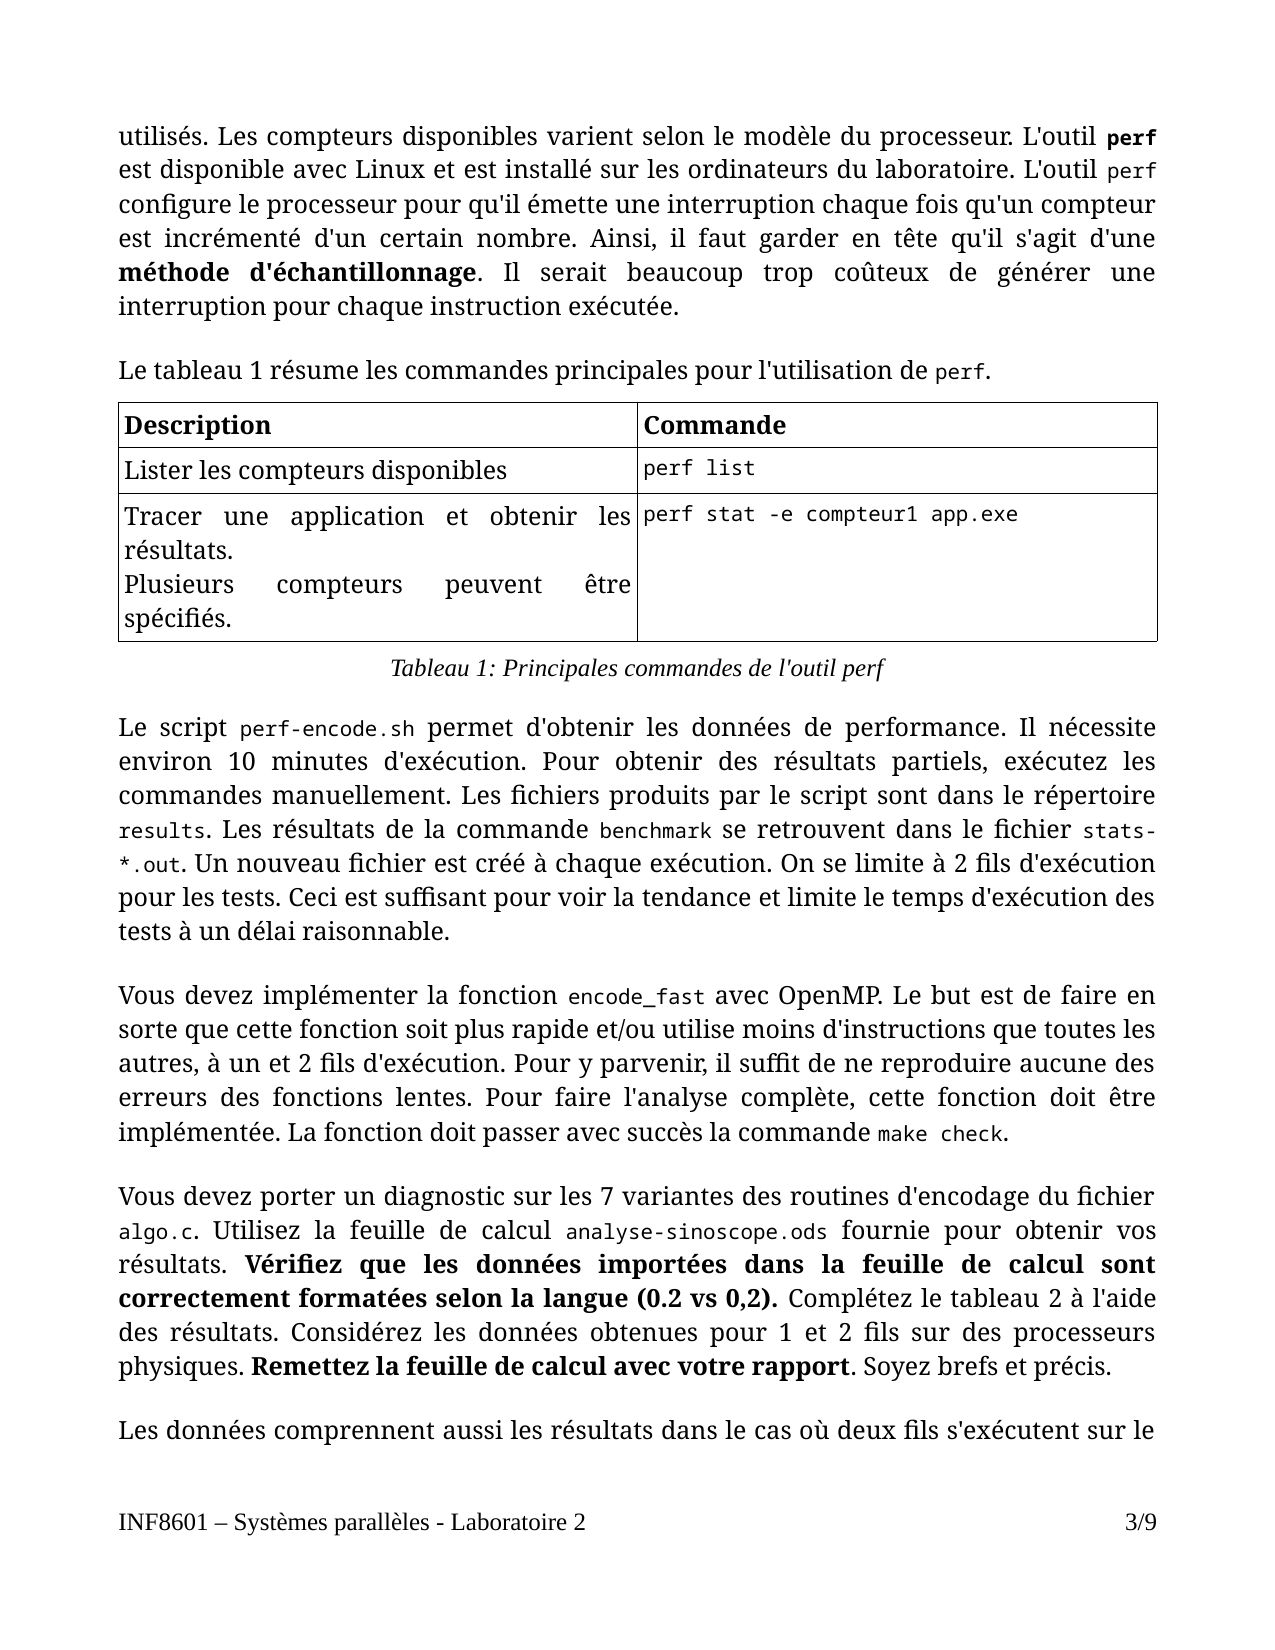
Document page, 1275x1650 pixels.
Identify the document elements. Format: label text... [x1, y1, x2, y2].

table_cell Lister les compteurs disponibles [119, 448, 637, 493]
text Le script perf-encode.sh permet d'obtenir les données de performance. Il nécessite environ 10 minutes d'exécution. Pour obtenir des résultats partiels, exécutez les commandes manuellement. Les fichiers produits par le script sont dans le répertoire results. Les résultats de la commande benchmark se retrouvent dans le fichier stats-*.out. Un nouveau fichier est créé à chaque exécution. On se limite à 2 fils d'exécution pour les tests. Ceci est suffisant pour voir la tendance et limite le temps d'exécution des tests à un délai raisonnable. [118, 709, 1157, 948]
text Vous devez porter un diagnostic sur les 7 variantes des routines d'encodage du fichier algo.c. Utilisez la feuille de calcul analyse-sinoscope.ods fournie pour obtenir vos résultats. Vérifiez que les données importées dans la feuille de calcul sont correctement formatées selon la langue (0.2 vs 0,2). Complétez le tableau 2 à l'aide des résultats. Considérez les données obtenues pour 1 et 2 fils sur des processeurs physiques. Remettez la feuille de calcul avec votre rapport. Soyez brefs et précis. [118, 1178, 1157, 1383]
text utilisés. Les compteurs disponibles varient selon le modèle du processeur. L'outil perf est disponible avec Linux et est installé sur les ordinateurs du laboratoire. L'outil perf configure le processeur pour qu'il émette une interruption chaque fois qu'un compteur est incrémenté d'un certain nombre. Ainsi, il faut garder en tête qu'il s'agit d'une méthode d'échantillonnage. Il serait beaucoup trop coûteux de générer une interruption pour chaque instruction exécutée. [118, 118, 1157, 322]
text Les données comprennent aussi les résultats dans le cas où deux fils s'exécutent sur le [118, 1413, 1157, 1447]
text Tableau 1: Principales commandes de l'outil perf [118, 653, 1157, 682]
table_cell perf list [638, 448, 1157, 493]
table_cell Tracer une application et obtenir les résultats. Plusieurs compteurs peuvent être spécifiés. [119, 494, 637, 641]
text Vous devez implémenter la fonction encode_fast avec OpenMP. Le but est de faire en sorte que cette fonction soit plus rapide et/ou utilise moins d'instructions que toutes les autres, à un et 2 fils d'exécution. Pour y parvenir, il suffit de ne reproduire aucune des erreurs des fonctions lentes. Pour faire l'analyse complète, cette fonction doit être implémentée. La fonction doit passer avec succès la commande make check. [118, 978, 1157, 1148]
text Le tableau 1 résume les commandes principales pour l'utilisation de perf. [118, 352, 1157, 387]
table_header Description [119, 403, 637, 447]
table_header Commande [638, 403, 1157, 447]
table_cell perf stat -e compteur1 app.exe [638, 494, 1157, 641]
